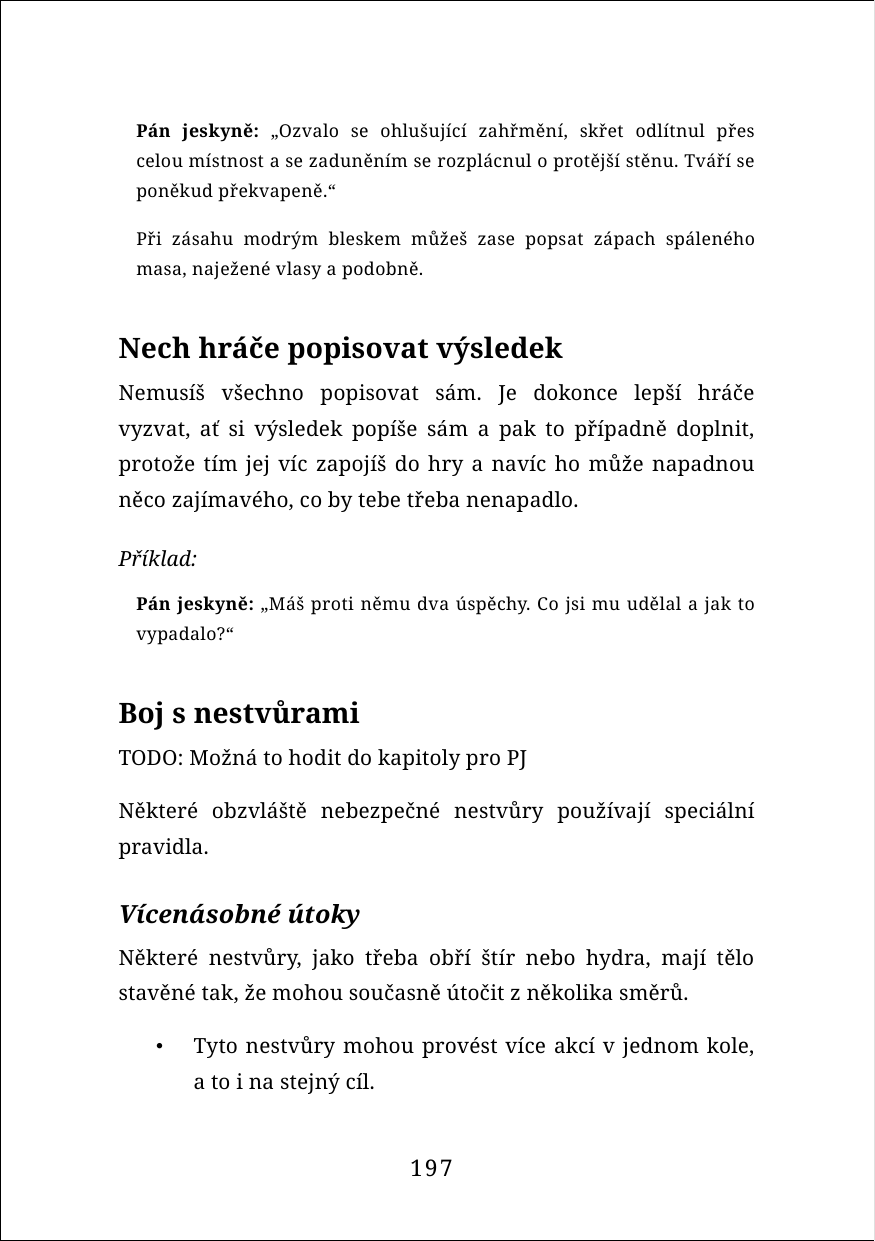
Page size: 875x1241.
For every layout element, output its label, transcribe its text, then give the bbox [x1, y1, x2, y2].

text Při zásahu modrým bleskem můžeš zase popsat zápach spáleného masa, naježené vlasy a podobně. [136, 227, 756, 281]
text Příklad: [118, 544, 756, 573]
text Nemusíš všechno popisovat sám. Je dokonce lepší hráče vyzvat, ať si výsledek popíše sám a pak to případně doplnit, protože tím jej víc zapojíš do hry a navíc ho může napadnou něco zajímavého, co by tebe třeba nenapadlo. [118, 378, 756, 513]
text Pán jeskyně: „Ozvalo se ohlušující zahřmění, skřet odlítnul přes celou místnost a se zaduněním se rozplácnul o protější stěnu. Tváří se poněkud překvapeně.“ [136, 118, 756, 203]
subtitle Boj s nestvůrami [118, 693, 756, 732]
text Některé nestvůry, jako třeba obří štír nebo hydra, mají tělo stavěné tak, že mohou současně útočit z několika směrů. [118, 943, 756, 1007]
subtitle Nech hráče popisovat výsledek [118, 328, 756, 367]
text Pán jeskyně: „Máš proti němu dva úspěchy. Co jsi mu udělal a jak to vypadalo?“ [136, 591, 756, 646]
list Tyto nestvůry mohou provést více akcí v jednom kole, a to i na stejný cíl. [156, 1032, 756, 1096]
text Některé obzvláště nebezpečné nestvůry používají speciální pravidla. [118, 797, 756, 861]
subtitle Vícenásobné útoky [118, 897, 756, 931]
text TODO: Možná to hodit do kapitoly pro PJ [118, 743, 756, 772]
